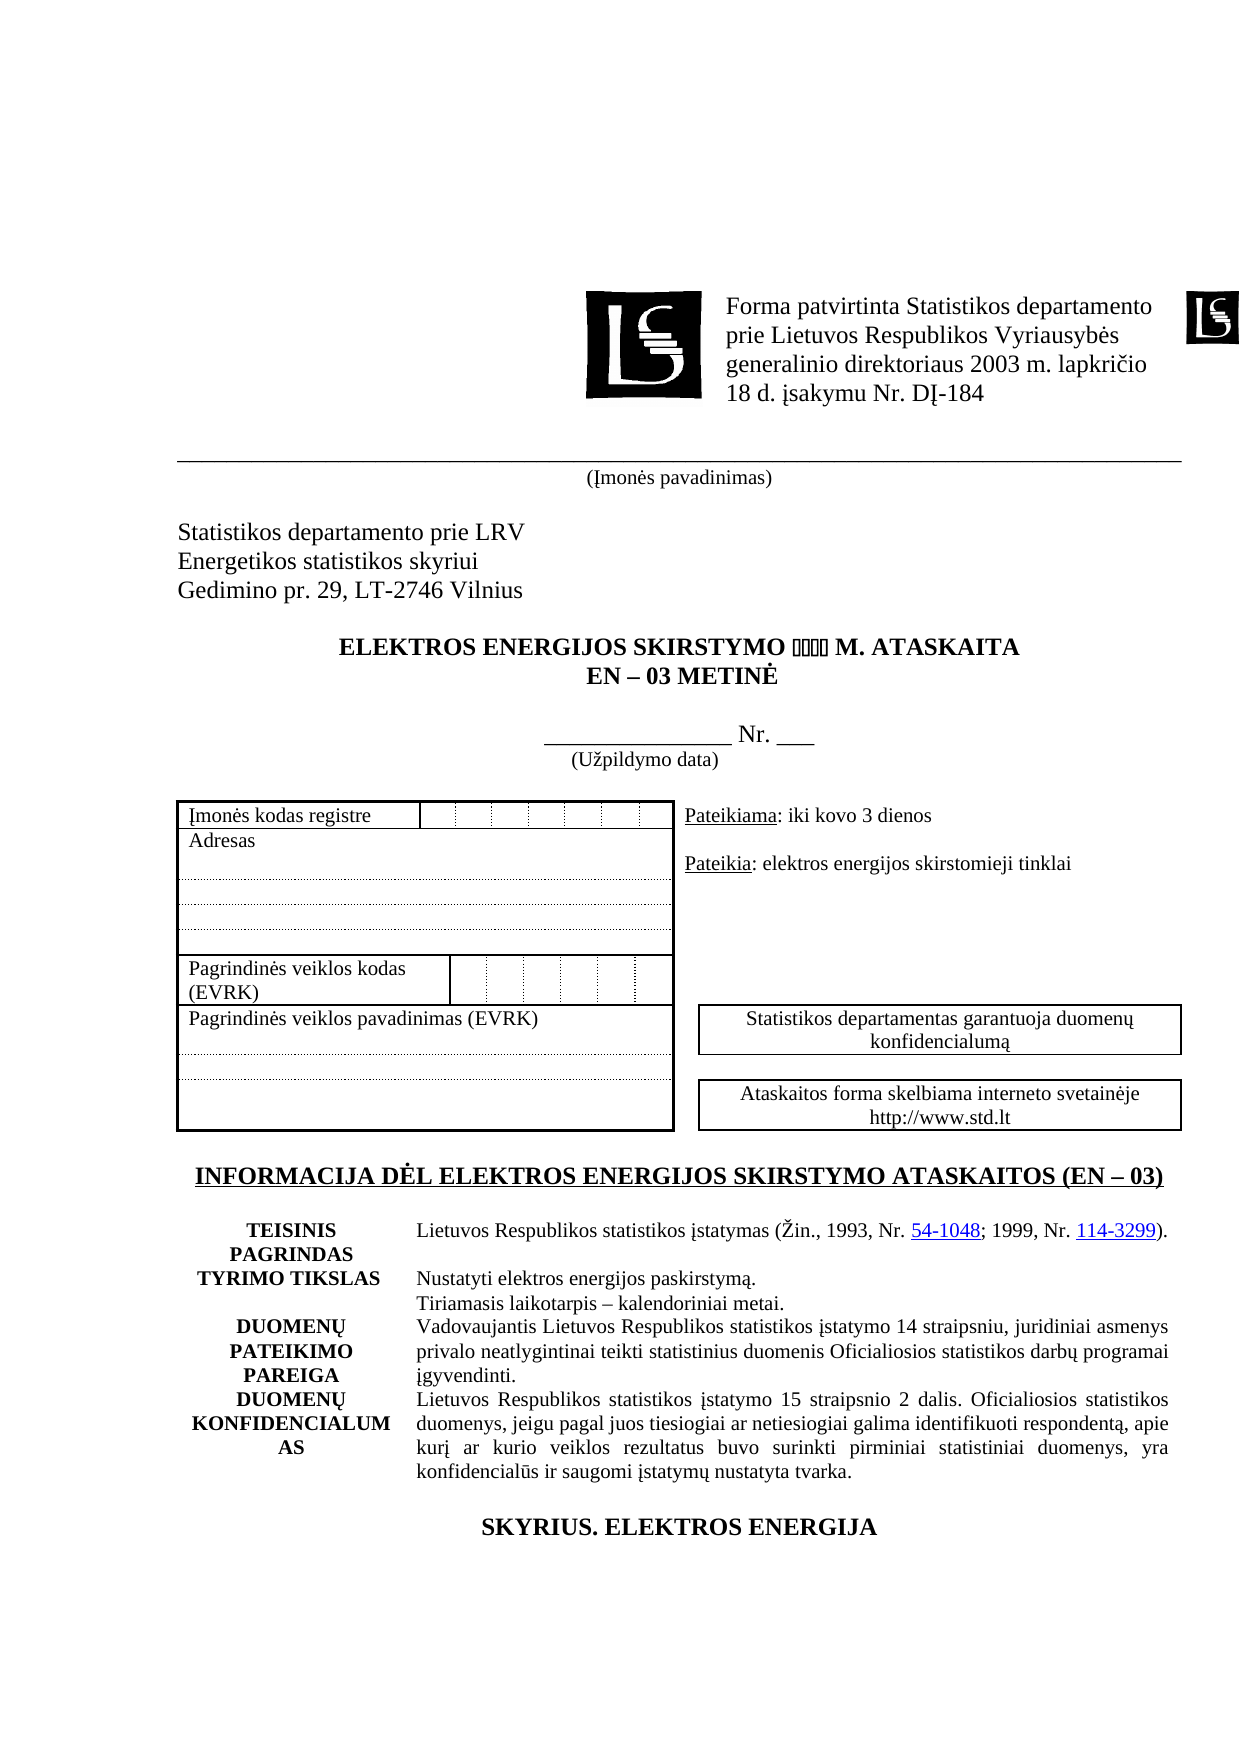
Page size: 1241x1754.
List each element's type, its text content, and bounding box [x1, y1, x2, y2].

table_cell [597, 956, 635, 1004]
text (Įmonės pavadinimas) [177, 464, 1181, 489]
table_cell [699, 1055, 1181, 1079]
text _______________ Nr. ___ [177, 719, 1181, 747]
table_header [704, 291, 714, 407]
table_header [528, 803, 565, 827]
text Energetikos statistikos skyriui [177, 546, 1181, 575]
table_header [421, 803, 456, 827]
table_header [640, 803, 672, 827]
table_cell Duomenų konfidencialumas [177, 1387, 405, 1483]
text Gedimino pr. 29, LT-2746 Vilnius [177, 575, 1181, 604]
table_cell TYRIMO TIKSLAS [177, 1266, 405, 1314]
table_cell [451, 956, 487, 1004]
table_cell Lietuvos Respublikos statistikos įstatymo 15 straipsnio 2 dalis. Oficialiosios statistikos duomenys, jeigu pagal juos tiesiogiai ar netiesiogiai galima identifikuoti respondentą, apie kurį ar kurio veiklos rezultatus buvo surinkti pirminiai statistiniai duomenys, yra konfidencialūs ir saugomi įstatymų nustatyta tvarka. [405, 1387, 1181, 1483]
table_cell Pateikia: elektros energijos skirstomieji tinklai [675, 851, 1181, 904]
table_cell [675, 929, 703, 954]
table_cell [179, 879, 672, 904]
table_header [456, 803, 492, 827]
table_cell Vadovaujantis Lietuvos Respublikos statistikos įstatymo 14 straipsniu, juridiniai asmenys privalo neatlygintinai teikti statistinius duomenis Oficialiosios statistikos darbų programai įgyvendinti. [405, 1315, 1181, 1387]
table_cell Duomenų pateikimo pareiga [177, 1315, 405, 1387]
table_header [177, 291, 586, 407]
table_cell Statistikos departamentas garantuoja duomenų konfidencialumą [700, 1006, 1180, 1053]
table_cell [524, 956, 560, 1004]
table_header Lietuvos Respublikos statistikos įstatymas (Žin., 1993, Nr. 54-1048; 1999, Nr. 114-3299). [405, 1218, 1181, 1266]
table_cell [560, 956, 597, 1004]
table_cell [675, 1054, 699, 1079]
table_cell [675, 904, 703, 929]
text INFORMACIJA DĖL ELEKTROS ENERGIJOS SKIRSTYMO ATASKAITOS (EN – 03) [177, 1161, 1181, 1189]
table_cell Pagrindinės veiklos pavadinimas (EVRK) [179, 1006, 672, 1053]
table_cell [675, 954, 1181, 1004]
table_cell [635, 956, 672, 1004]
table_header TEISINIS PAGRINDAS [177, 1218, 405, 1266]
text Statistikos departamento prie LRV [177, 517, 1181, 546]
table_cell [179, 904, 672, 929]
table_cell [487, 956, 523, 1004]
table_cell Pagrindinės veiklos kodas (EVRK) [179, 956, 449, 1004]
table_cell Adresas [179, 829, 672, 879]
table_cell [179, 929, 672, 954]
table_cell [675, 1079, 698, 1129]
table_cell Ataskaitos forma skelbiama interneto svetainėje http://www.std.lt [700, 1081, 1180, 1129]
table_cell [179, 1079, 672, 1129]
table_header Forma patvirtinta Statistikos departamento prie Lietuvos Respublikos Vyriausybės generalinio direktoriaus 2003 m. lapkričio 18 d. įsakymu Nr. DĮ-184 [714, 291, 1182, 407]
text (Užpildymo data) [177, 747, 1181, 771]
table_header Įmonės kodas registre [179, 803, 419, 827]
table_cell [703, 904, 1181, 954]
table_header [602, 803, 639, 827]
table_header Pateikiama: iki kovo 3 dienos [675, 800, 1181, 851]
table_cell Nustatyti elektros energijos paskirstymą. Tiriamasis laikotarpis – kalendoriniai metai. [405, 1266, 1181, 1314]
text SKYRIUS. elektros energija [177, 1512, 1181, 1540]
table_cell [179, 1054, 672, 1079]
text ELEKTROS ENERGIJOS SKIRSTYMO  M. ATASKAITA EN – 03 METINĖ [177, 632, 1181, 690]
table_header [565, 803, 602, 827]
table_header [492, 803, 528, 827]
table_cell [675, 1004, 698, 1053]
